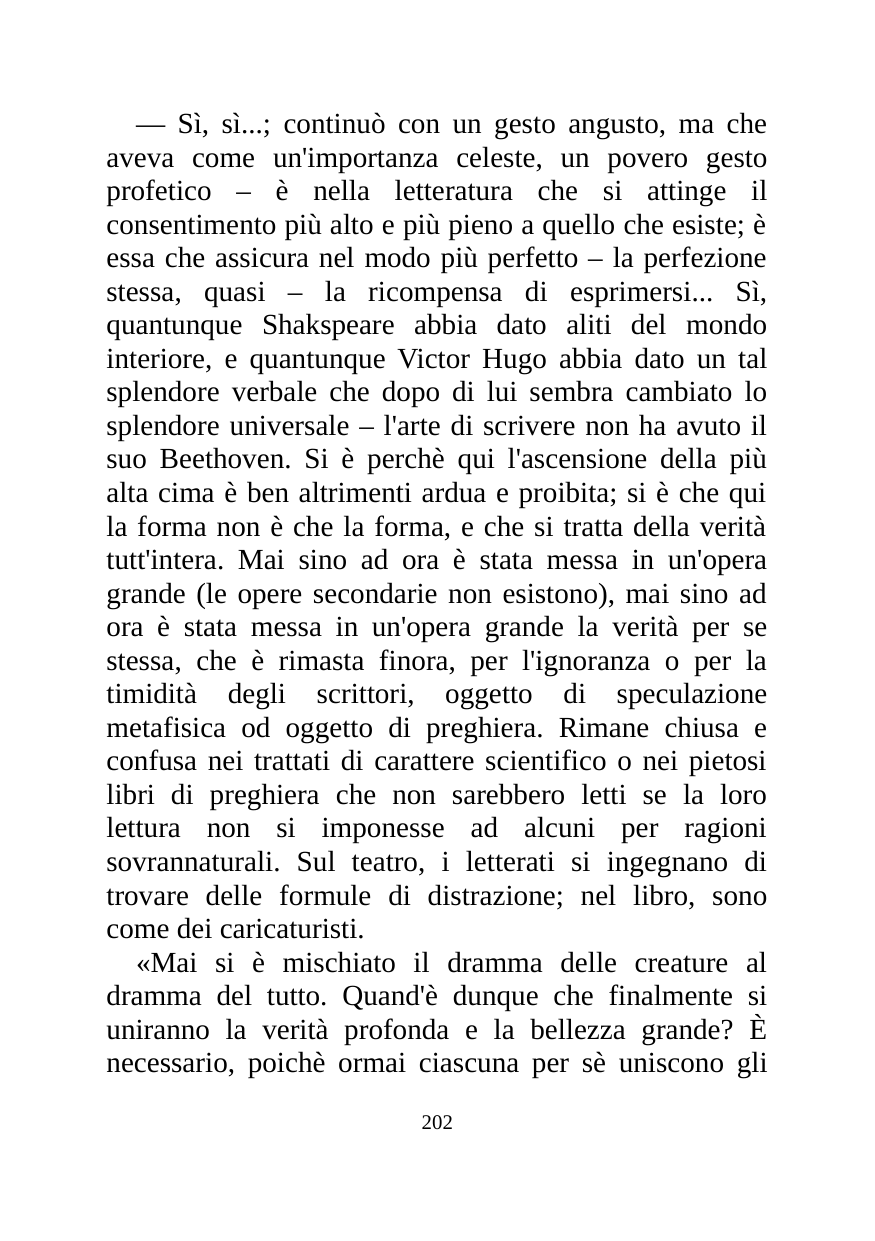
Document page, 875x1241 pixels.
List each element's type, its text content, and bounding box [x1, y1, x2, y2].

text «Mai si è mischiato il dramma delle creature al dramma del tutto. Quand'è dunque che finalmente si uniranno la verità profonda e la bellezza grande? È necessario, poichè ormai ciascuna per sè uniscono gli [106, 945, 768, 1079]
text — Sì, sì...; continuò con un gesto angusto, ma che aveva come un'importanza celeste, un povero gesto profetico – è nella letteratura che si attinge il consentimento più alto e più pieno a quello che esiste; è essa che assicura nel modo più perfetto – la perfezione stessa, quasi – la ricompensa di esprimersi... Sì, quantunque Shakspeare abbia dato aliti del mondo interiore, e quantunque Victor Hugo abbia dato un tal splendore verbale che dopo di lui sembra cambiato lo splendore universale – l'arte di scrivere non ha avuto il suo Beethoven. Si è perchè qui l'ascensione della più alta cima è ben altrimenti ardua e proibita; si è che qui la forma non è che la forma, e che si tratta della verità tutt'intera. Mai sino ad ora è stata messa in un'opera grande (le opere secondarie non esistono), mai sino ad ora è stata messa in un'opera grande la verità per se stessa, che è rimasta finora, per l'ignoranza o per la timidità degli scrittori, oggetto di speculazione metafisica od oggetto di preghiera. Rimane chiusa e confusa nei trattati di carattere scientifico o nei pietosi libri di preghiera che non sarebbero letti se la loro lettura non si imponesse ad alcuni per ragioni sovrannaturali. Sul teatro, i letterati si ingegnano di trovare delle formule di distrazione; nel libro, sono come dei caricaturisti. [106, 106, 768, 945]
